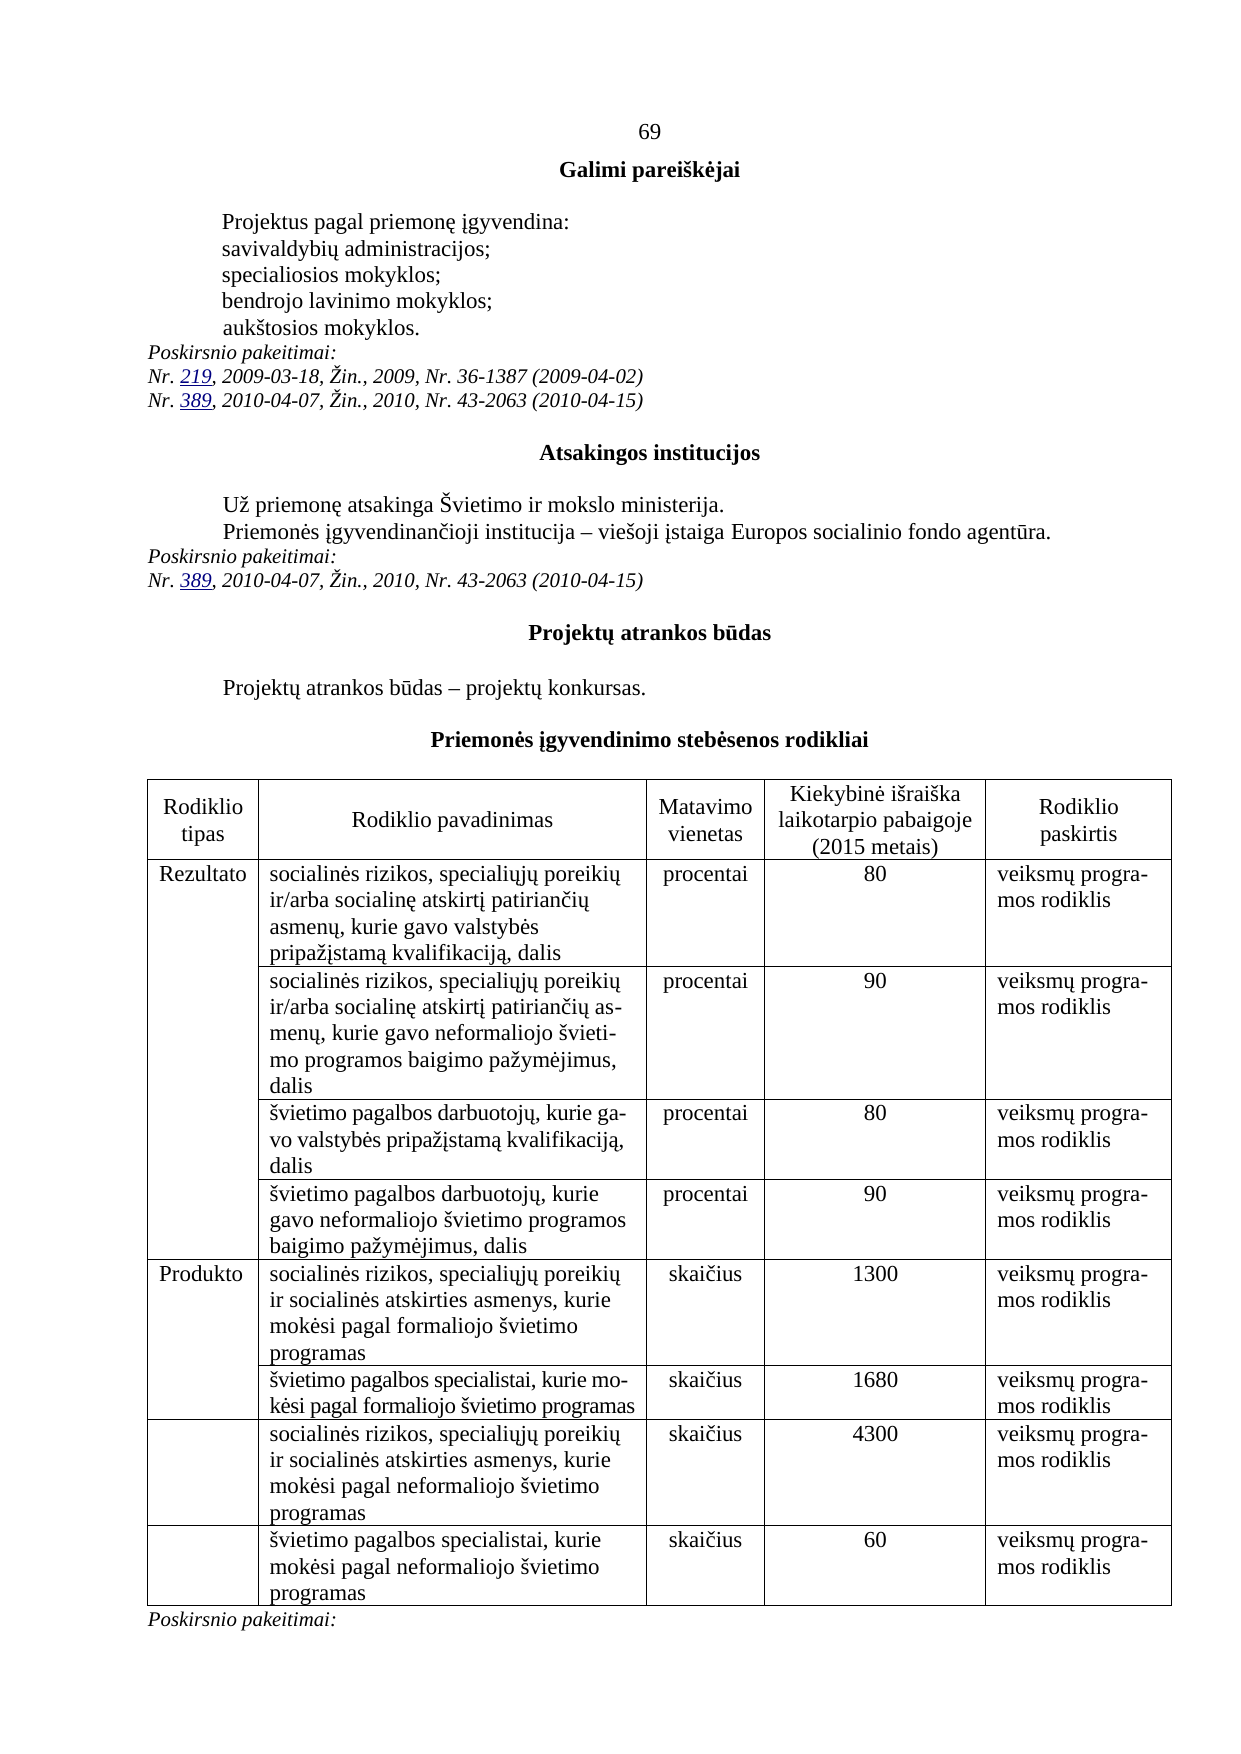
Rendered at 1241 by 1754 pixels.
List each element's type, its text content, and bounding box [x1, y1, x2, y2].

table_cell veiksmų progra­mos rodiklis [986, 1420, 1171, 1525]
table_cell 1300 [765, 1260, 985, 1365]
text specialiosios mokyklos; [148, 261, 1152, 287]
table_cell skaičius [647, 1526, 764, 1605]
text aukštosios mokyklos. [148, 314, 1152, 340]
table_header Matavimo vienetas [647, 780, 764, 859]
table_cell socialinės rizikos, specialiųjų poreikių ir socialinės atskirties asmenys, kurie mokėsi pagal formaliojo švietimo programas [259, 1260, 646, 1365]
text Nr. 389, 2010-04-07, Žin., 2010, Nr. 43-2063 (2010-04-15) [148, 568, 1152, 592]
text Poskirsnio pakeitimai: [148, 340, 1152, 364]
table_cell veiksmų progra­mos rodiklis [986, 1526, 1171, 1605]
table_cell 90 [765, 967, 985, 1098]
text Projektų atrankos būdas [148, 618, 1152, 645]
table_cell socialinės rizikos, specialiųjų poreikių ir/arba socialinę atskirtį patiriančių asmenų, kurie gavo valstybės pripažįstamą kvalifikaciją, dalis [259, 860, 646, 966]
table_cell Rezultato [148, 860, 258, 1259]
table_cell 60 [765, 1526, 985, 1605]
table_cell socialinės rizikos, specialiųjų poreikių ir socialinės atskirties asmenys, kurie mokėsi pagal neformaliojo švietimo programas [259, 1420, 646, 1525]
table_cell švietimo pagalbos darbuotojų, kurie gavo neformaliojo švietimo programos baigimo pažymėjimus, dalis [259, 1180, 646, 1259]
table_cell švietimo pagalbos darbuotojų, kurie ga­vo valstybės pripažįstamą kvalifikaciją, dalis [259, 1100, 646, 1178]
table_cell veiksmų progra­mos rodiklis [986, 1180, 1171, 1259]
text Poskirsnio pakeitimai: [148, 544, 1152, 568]
text Poskirsnio pakeitimai: [148, 1606, 1152, 1631]
table_cell veiksmų progra­mos rodiklis [986, 967, 1171, 1098]
table_header Rodiklio pavadinimas [259, 780, 646, 859]
table_header Rodiklio tipas [148, 780, 258, 859]
table_cell veiksmų progra­mos rodiklis [986, 1366, 1171, 1419]
table_cell 80 [765, 860, 985, 966]
table_cell skaičius [647, 1420, 764, 1525]
table_cell veiksmų progra­mos rodiklis [986, 1100, 1171, 1178]
text Galimi pareiškėjai [148, 156, 1152, 182]
text Projektus pagal priemonę įgyvendina: [148, 208, 1152, 235]
text Už priemonę atsakinga Švietimo ir mokslo ministerija. [148, 491, 1152, 518]
text bendrojo lavinimo mokyklos; [148, 287, 1152, 314]
table_header Kiekybinė išraiška laikotarpio pabaigoje (2015 metais) [765, 780, 985, 859]
text Projektų atrankos būdas – projektų konkursas. [148, 674, 1152, 700]
table_cell procentai [647, 967, 764, 1098]
table_cell 90 [765, 1180, 985, 1259]
text Priemonės įgyvendinančioji institucija – viešoji įstaiga Europos socialinio fondo agentūra. [148, 518, 1152, 544]
table_header Rodiklio paskirtis [986, 780, 1171, 859]
table_cell socialinės rizikos, specialiųjų poreikių ir/arba socialinę atskirtį patiriančių as­menų, kurie gavo neformaliojo švieti­mo programos baigimo pažymėjimus, dalis [259, 967, 646, 1098]
table_cell veiksmų progra­mos rodiklis [986, 860, 1171, 966]
table_cell švietimo pagalbos specialistai, kurie mokėsi pagal neformaliojo švietimo programas [259, 1526, 646, 1605]
table_cell procentai [647, 1180, 764, 1259]
table_cell veiksmų progra­mos rodiklis [986, 1260, 1171, 1365]
table_cell 80 [765, 1100, 985, 1178]
table_cell švietimo pagalbos specialistai, kurie mo­kėsi pagal formaliojo švietimo programas [259, 1366, 646, 1419]
text Nr. 389, 2010-04-07, Žin., 2010, Nr. 43-2063 (2010-04-15) [148, 388, 1152, 412]
table_cell 4300 [765, 1420, 985, 1525]
table_cell procentai [647, 860, 764, 966]
table_cell 1680 [765, 1366, 985, 1419]
text Nr. 219, 2009-03-18, Žin., 2009, Nr. 36-1387 (2009-04-02) [148, 364, 1152, 388]
text savivaldybių administracijos; [148, 235, 1152, 261]
table_cell [148, 1365, 258, 1419]
table_cell [148, 1526, 258, 1605]
table_cell [148, 1420, 258, 1525]
table_cell procentai [647, 1100, 764, 1178]
text Atsakingos institucijos [148, 439, 1152, 465]
table_cell Produkto [148, 1260, 258, 1365]
text Priemonės įgyvendinimo stebėsenos rodikliai [148, 726, 1152, 753]
table_cell skaičius [647, 1366, 764, 1419]
table_cell skaičius [647, 1260, 764, 1365]
